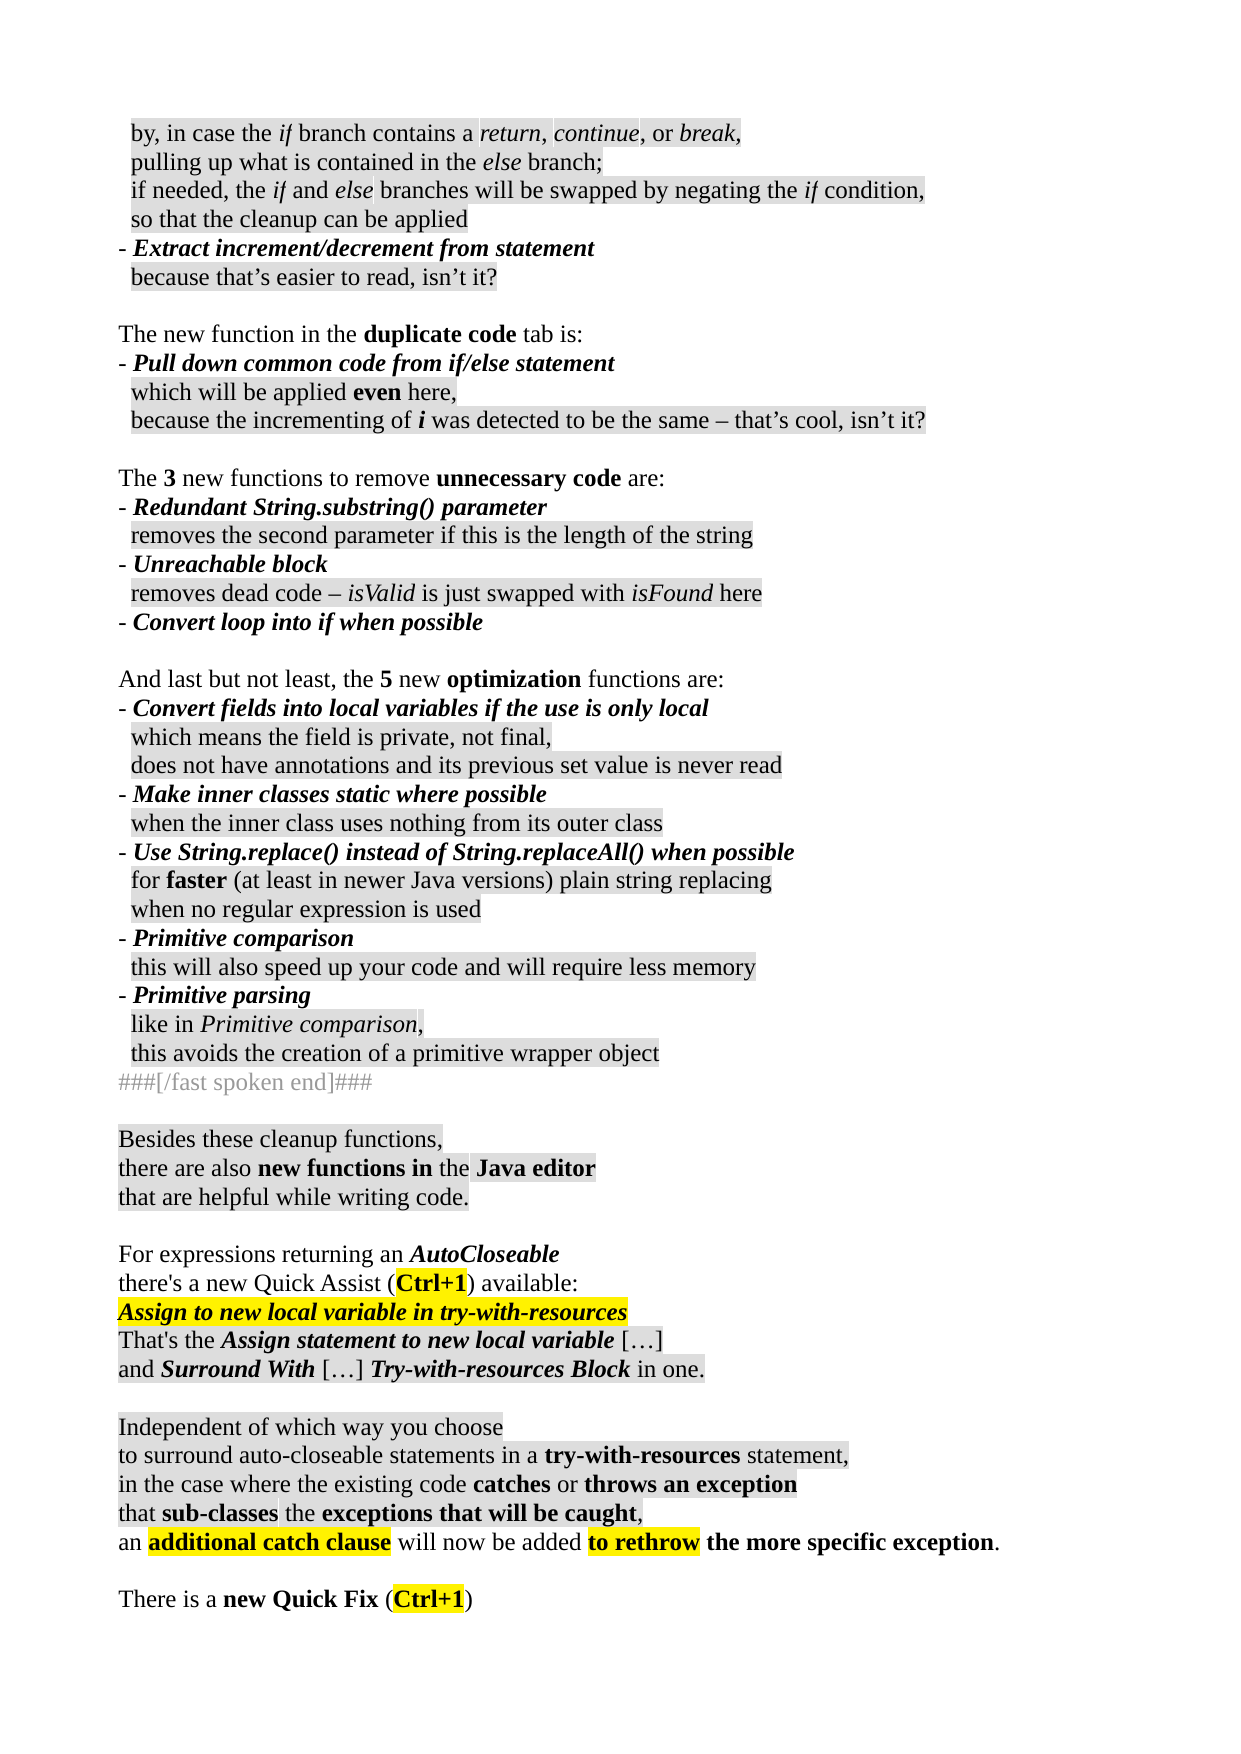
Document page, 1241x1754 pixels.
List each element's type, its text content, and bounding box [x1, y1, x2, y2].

text Independent of which way you choose [118, 1412, 1122, 1441]
text for faster (at least in newer Java versions) plain string replacing [118, 866, 1122, 894]
text in the case where the existing code catches or throws an exception [118, 1469, 1122, 1498]
text because that’s easier to read, isn’t it? [118, 262, 1122, 291]
text - Make inner classes static where possible [118, 779, 1122, 808]
text That's the Assign statement to new local variable […] [118, 1326, 1122, 1354]
text - Primitive comparison [118, 923, 1122, 952]
text when no regular expression is used [118, 894, 1122, 923]
text which will be applied even here, because the incrementing of i was detected to be the same – that’s cool, isn’t it? [118, 377, 1122, 434]
text The 3 new functions to remove unnecessary code are: [118, 463, 1122, 492]
text this avoids the creation of a primitive wrapper object [118, 1038, 1122, 1067]
text - Primitive parsing [118, 981, 1122, 1009]
text For expressions returning an AutoCloseable [118, 1239, 1122, 1268]
text there are also new functions in the Java editor [118, 1153, 1122, 1182]
text like in Primitive comparison, [118, 1009, 1122, 1038]
text - Unreachable block [118, 549, 1122, 578]
text when the inner class uses nothing from its outer class [118, 808, 1122, 837]
text so that the cleanup can be applied [118, 204, 1122, 233]
text if needed, the if and else branches will be swapped by negating the if condition, [118, 176, 1122, 204]
text - Pull down common code from if/else statement [118, 348, 1122, 377]
text removes dead code – isValid is just swapped with isFound here [118, 578, 1122, 607]
text to surround auto-closeable statements in a try-with-resources statement, [118, 1441, 1122, 1469]
text - Redundant String.substring() parameter [118, 492, 1122, 521]
text - Convert loop into if when possible [118, 607, 1122, 636]
text ###[/fast spoken end]### [118, 1067, 1122, 1096]
text pulling up what is contained in the else branch; [118, 147, 1122, 176]
text - Convert fields into local variables if the use is only local [118, 693, 1122, 722]
text removes the second parameter if this is the length of the string [118, 521, 1122, 549]
text Assign to new local variable in try-with-resources [118, 1297, 1122, 1326]
text And last but not least, the 5 new optimization functions are: [118, 664, 1122, 693]
text does not have annotations and its previous set value is never read [118, 751, 1122, 779]
text There is a new Quick Fix (Ctrl+1) [118, 1584, 1122, 1613]
text - Use String.replace() instead of String.replaceAll() when possible [118, 837, 1122, 866]
text this will also speed up your code and will require less memory [118, 952, 1122, 981]
text - Extract increment/decrement from statement [118, 233, 1122, 262]
text that are helpful while writing code. [118, 1182, 1122, 1211]
text Besides these cleanup functions, [118, 1124, 1122, 1153]
text and Surround With […] Try-with-resources Block in one. [118, 1354, 1122, 1383]
text The new function in the duplicate code tab is: [118, 319, 1122, 348]
text there's a new Quick Assist (Ctrl+1) available: [118, 1268, 1122, 1297]
text an additional catch clause will now be added to rethrow the more specific exception. [118, 1527, 1122, 1556]
text which means the field is private, not final, [118, 722, 1122, 751]
text that sub-classes the exceptions that will be caught, [118, 1498, 1122, 1527]
text by, in case the if branch contains a return, continue, or break, [118, 118, 1122, 147]
